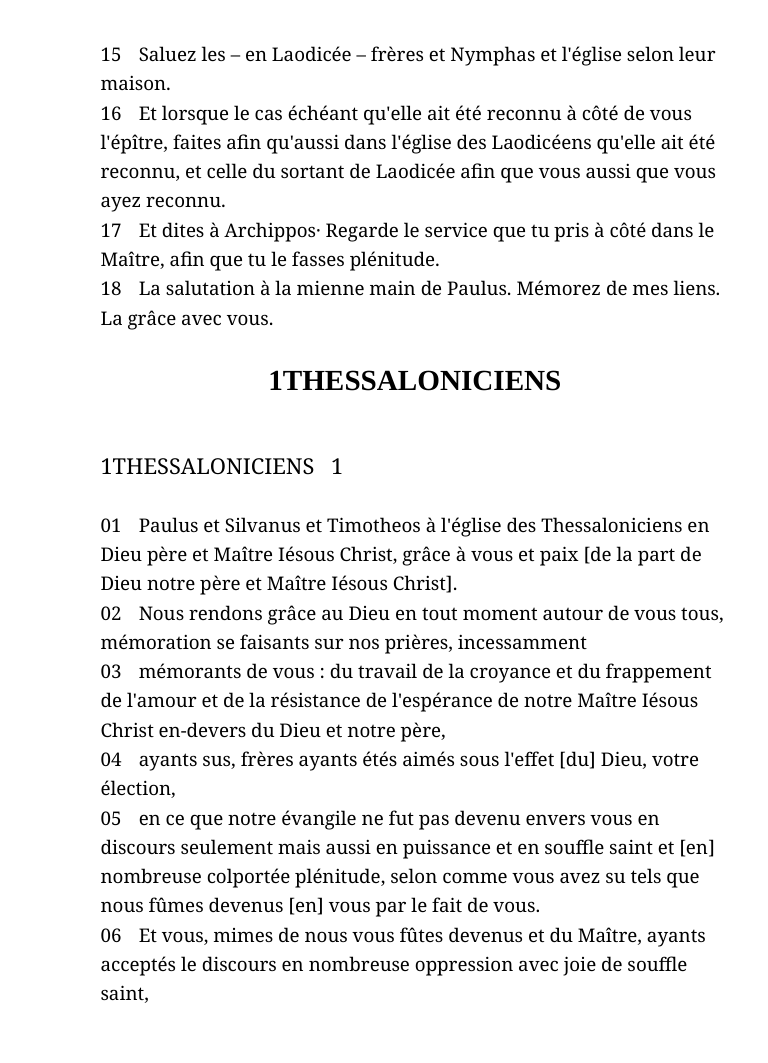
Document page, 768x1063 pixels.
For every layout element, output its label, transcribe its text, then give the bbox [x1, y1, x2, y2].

text 1THESSALONICIENS 1 [100, 451, 729, 481]
text 15 Saluez les – en Laodicée – frères et Nymphas et l'église selon leur maison. 16 Et lorsque le cas échéant qu'elle ait été reconnu à côté de vous l'épître, faites afin qu'aussi dans l'église des Laodicéens qu'elle ait été reconnu, et celle du sortant de Laodicée afin que vous aussi que vous ayez reconnu. 17 Et dites à Archippos· Regarde le service que tu pris à côté dans le Maître, afin que tu le fasses plénitude. 18 La salutation à la mienne main de Paulus. Mémorez de mes liens. La grâce avec vous. [100, 41, 729, 330]
subtitle 1THESSALONICIENS [100, 363, 729, 397]
text 01 Paulus et Silvanus et Timotheos à l'église des Thessaloniciens en Dieu père et Maître Iésous Christ, grâce à vous et paix [de la part de Dieu notre père et Maître Iésous Christ]. 02 Nous rendons grâce au Dieu en tout moment autour de vous tous, mémoration se faisants sur nos prières, incessamment 03 mémorants de vous : du travail de la croyance et du frappement de l'amour et de la résistance de l'espérance de notre Maître Iésous Christ en-devers du Dieu et notre père, 04 ayants sus, frères ayants étés aimés sous l'effet [du] Dieu, votre élection, 05 en ce que notre évangile ne fut pas devenu envers vous en discours seulement mais aussi en puissance et en souffle saint et [en] nombreuse colportée plénitude, selon comme vous avez su tels que nous fûmes devenus [en] vous par le fait de vous. 06 Et vous, mimes de nous vous fûtes devenus et du Maître, ayants acceptés le discours en nombreuse oppression avec joie de souffle saint, [100, 485, 729, 1006]
